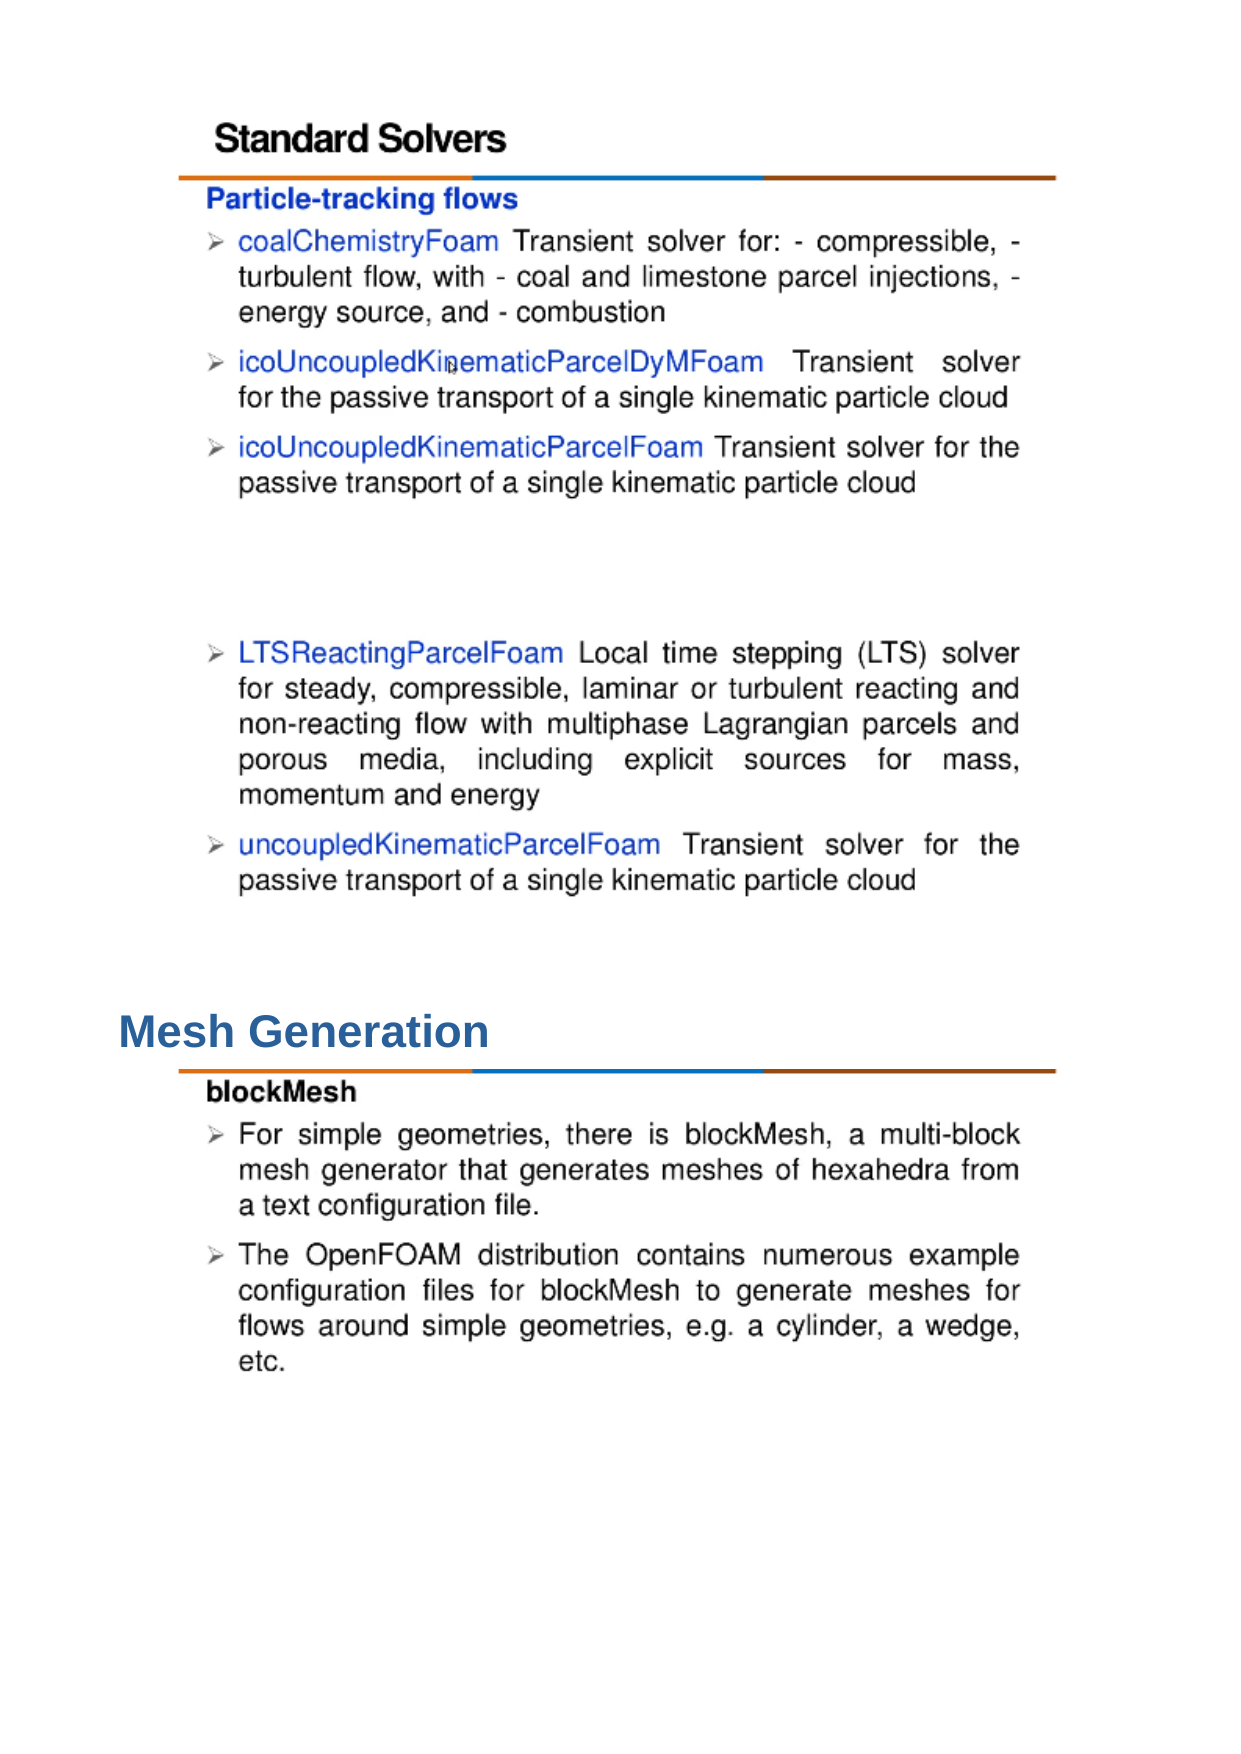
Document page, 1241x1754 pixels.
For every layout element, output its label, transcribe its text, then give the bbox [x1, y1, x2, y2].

picture [178, 630, 1062, 920]
picture [178, 1069, 1062, 1401]
picture [178, 118, 1062, 508]
subtitle Mesh Generation [118, 1004, 1122, 1057]
